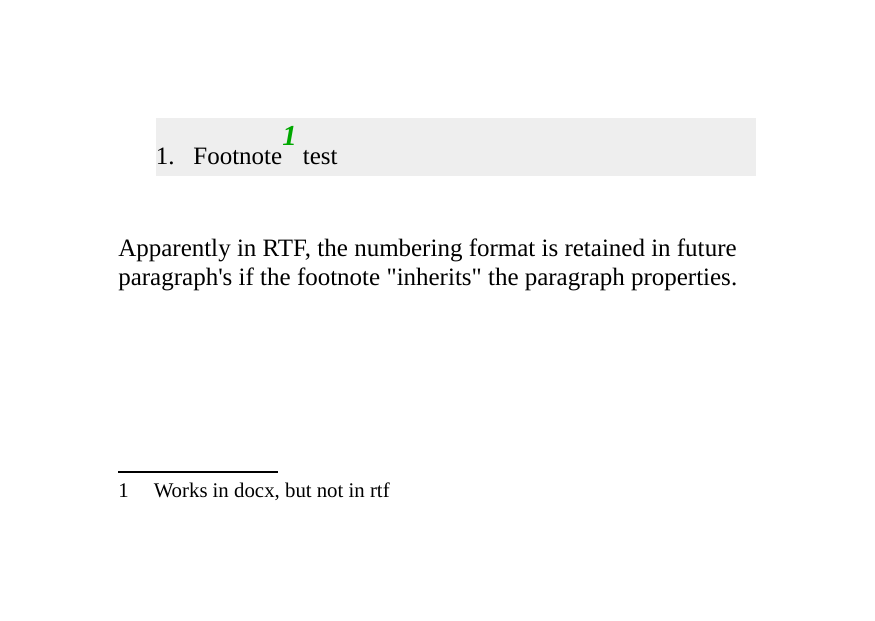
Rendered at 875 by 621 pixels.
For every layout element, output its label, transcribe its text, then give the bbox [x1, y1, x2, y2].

list Footnote test [156, 118, 756, 176]
text Apparently in RTF, the numbering format is retained in future paragraph's if the footnote "inherits" the paragraph properties. [118, 233, 756, 291]
list Works in docx, but not in rtf [118, 478, 756, 502]
